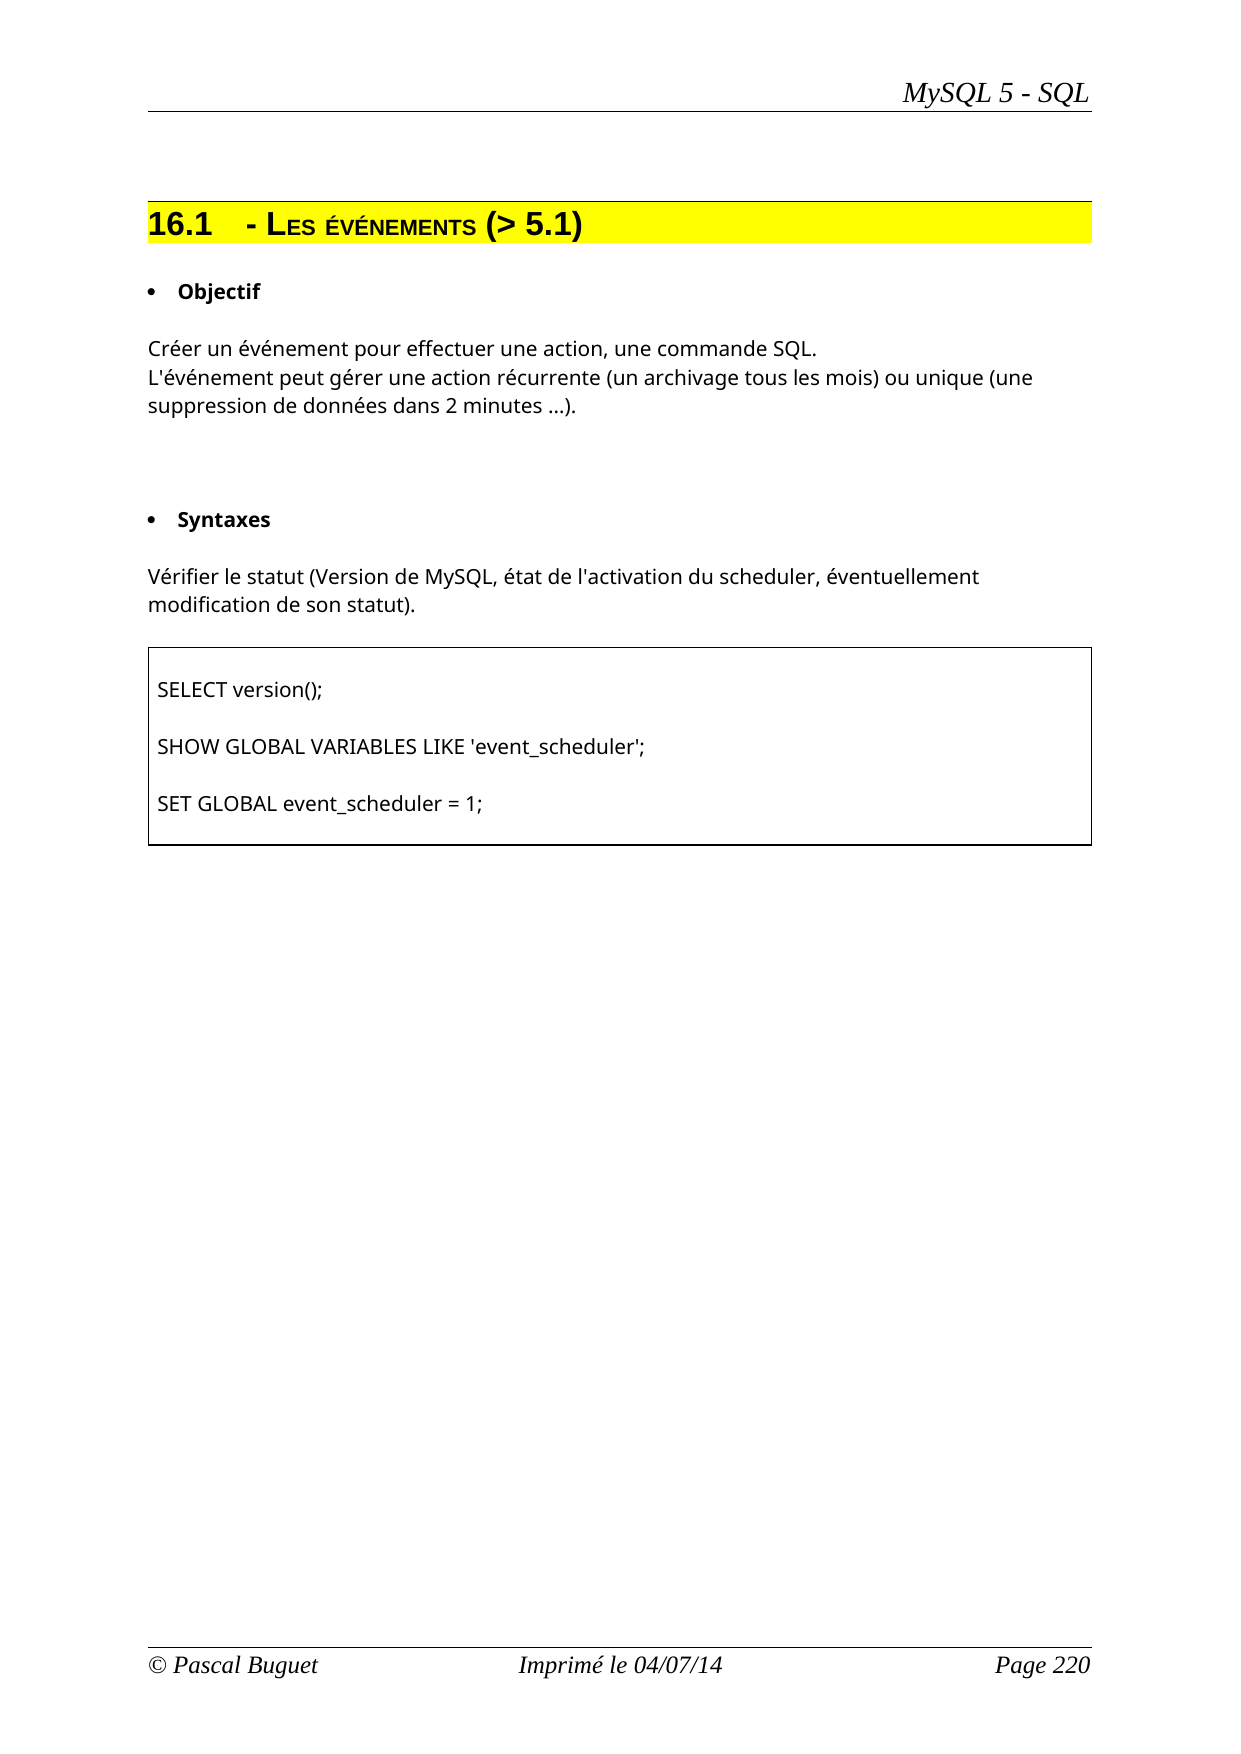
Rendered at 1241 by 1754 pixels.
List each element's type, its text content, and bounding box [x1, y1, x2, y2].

text L'événement peut gérer une action récurrente (un archivage tous les mois) ou unique (une suppression de données dans 2 minutes …). [148, 363, 1092, 419]
list Objectif [148, 277, 1063, 306]
text SELECT version(); [149, 648, 1091, 704]
text Vérifier le statut (Version de MySQL, état de l'activation du scheduler, éventuellement modification de son statut). [148, 562, 1092, 619]
list Syntaxes [148, 505, 1063, 533]
subtitle - Les événements (> 5.1) [148, 202, 1092, 243]
text SET GLOBAL event_scheduler = 1; [149, 761, 1091, 844]
text SHOW GLOBAL VARIABLES LIKE 'event_scheduler'; [149, 704, 1091, 761]
text Créer un événement pour effectuer une action, une commande SQL. [148, 334, 1092, 363]
